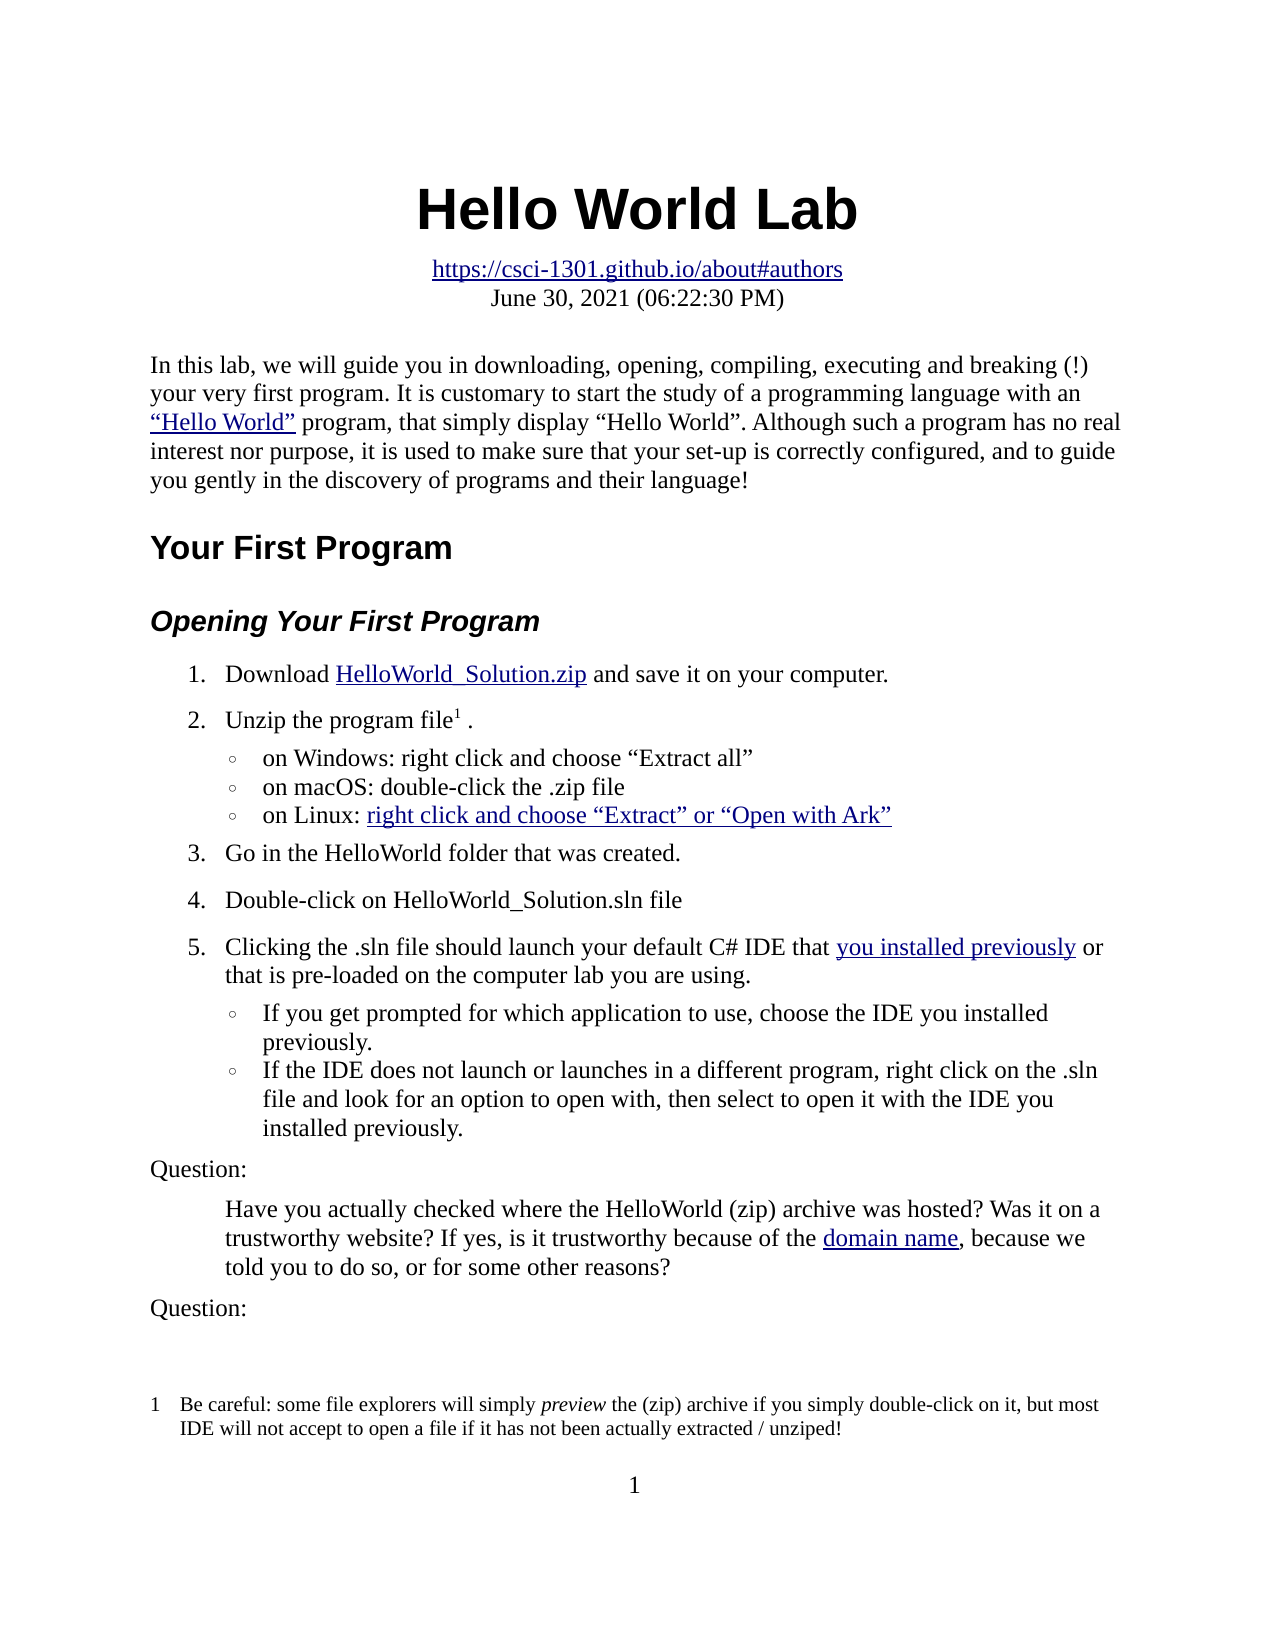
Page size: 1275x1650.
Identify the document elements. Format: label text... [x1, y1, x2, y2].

list Double-click on HelloWorld_Solution.sln file [187, 885, 1125, 914]
list Unzip the program file . [187, 705, 1125, 734]
subtitle Your First Program [150, 527, 1125, 566]
list on macOS: double-click the .zip file [225, 772, 1125, 801]
list on Windows: right click and choose “Extract all” [225, 743, 1125, 772]
text Question: [150, 1154, 1125, 1182]
list Clicking the .sln file should launch your default C# IDE that you installed previously or that is pre-loaded on the computer lab you are using. [187, 932, 1125, 989]
text https://csci-1301.github.io/about#authors [150, 254, 1125, 283]
list If you get prompted for which application to use, choose the IDE you installed previously. [225, 998, 1125, 1056]
list on Linux: right click and choose “Extract” or “Open with Ark” [225, 801, 1125, 829]
list Be careful: some file explorers will simply preview the (zip) archive if you simply double-click on it, but most IDE will not accept to open a file if it has not been actually extracted / unziped! [150, 1392, 1125, 1440]
subtitle Opening Your First Program [150, 604, 1125, 637]
title Hello World Lab [150, 175, 1125, 242]
list Download HelloWorld_Solution.zip and save it on your computer. [187, 659, 1125, 687]
text Question: [150, 1293, 1125, 1321]
text June 30, 2021 (06:22:30 PM) [150, 283, 1125, 312]
text In this lab, we will guide you in downloading, opening, compiling, executing and breaking (!) your very first program. It is customary to start the study of a programming language with an “Hello World” program, that simply display “Hello World”. Although such a program has no real interest nor purpose, it is used to make sure that your set-up is correctly configured, and to guide you gently in the discovery of programs and their language! [150, 350, 1125, 493]
list If the IDE does not launch or launches in a different program, right click on the .sln file and look for an option to open with, then select to open it with the IDE you installed previously. [225, 1056, 1125, 1142]
text Have you actually checked where the HelloWorld (zip) archive was hosted? Was it on a trustworthy website? If yes, is it trustworthy because of the domain name, because we told you to do so, or for some other reasons? [225, 1194, 1125, 1281]
list Go in the HelloWorld folder that was created. [187, 838, 1125, 867]
